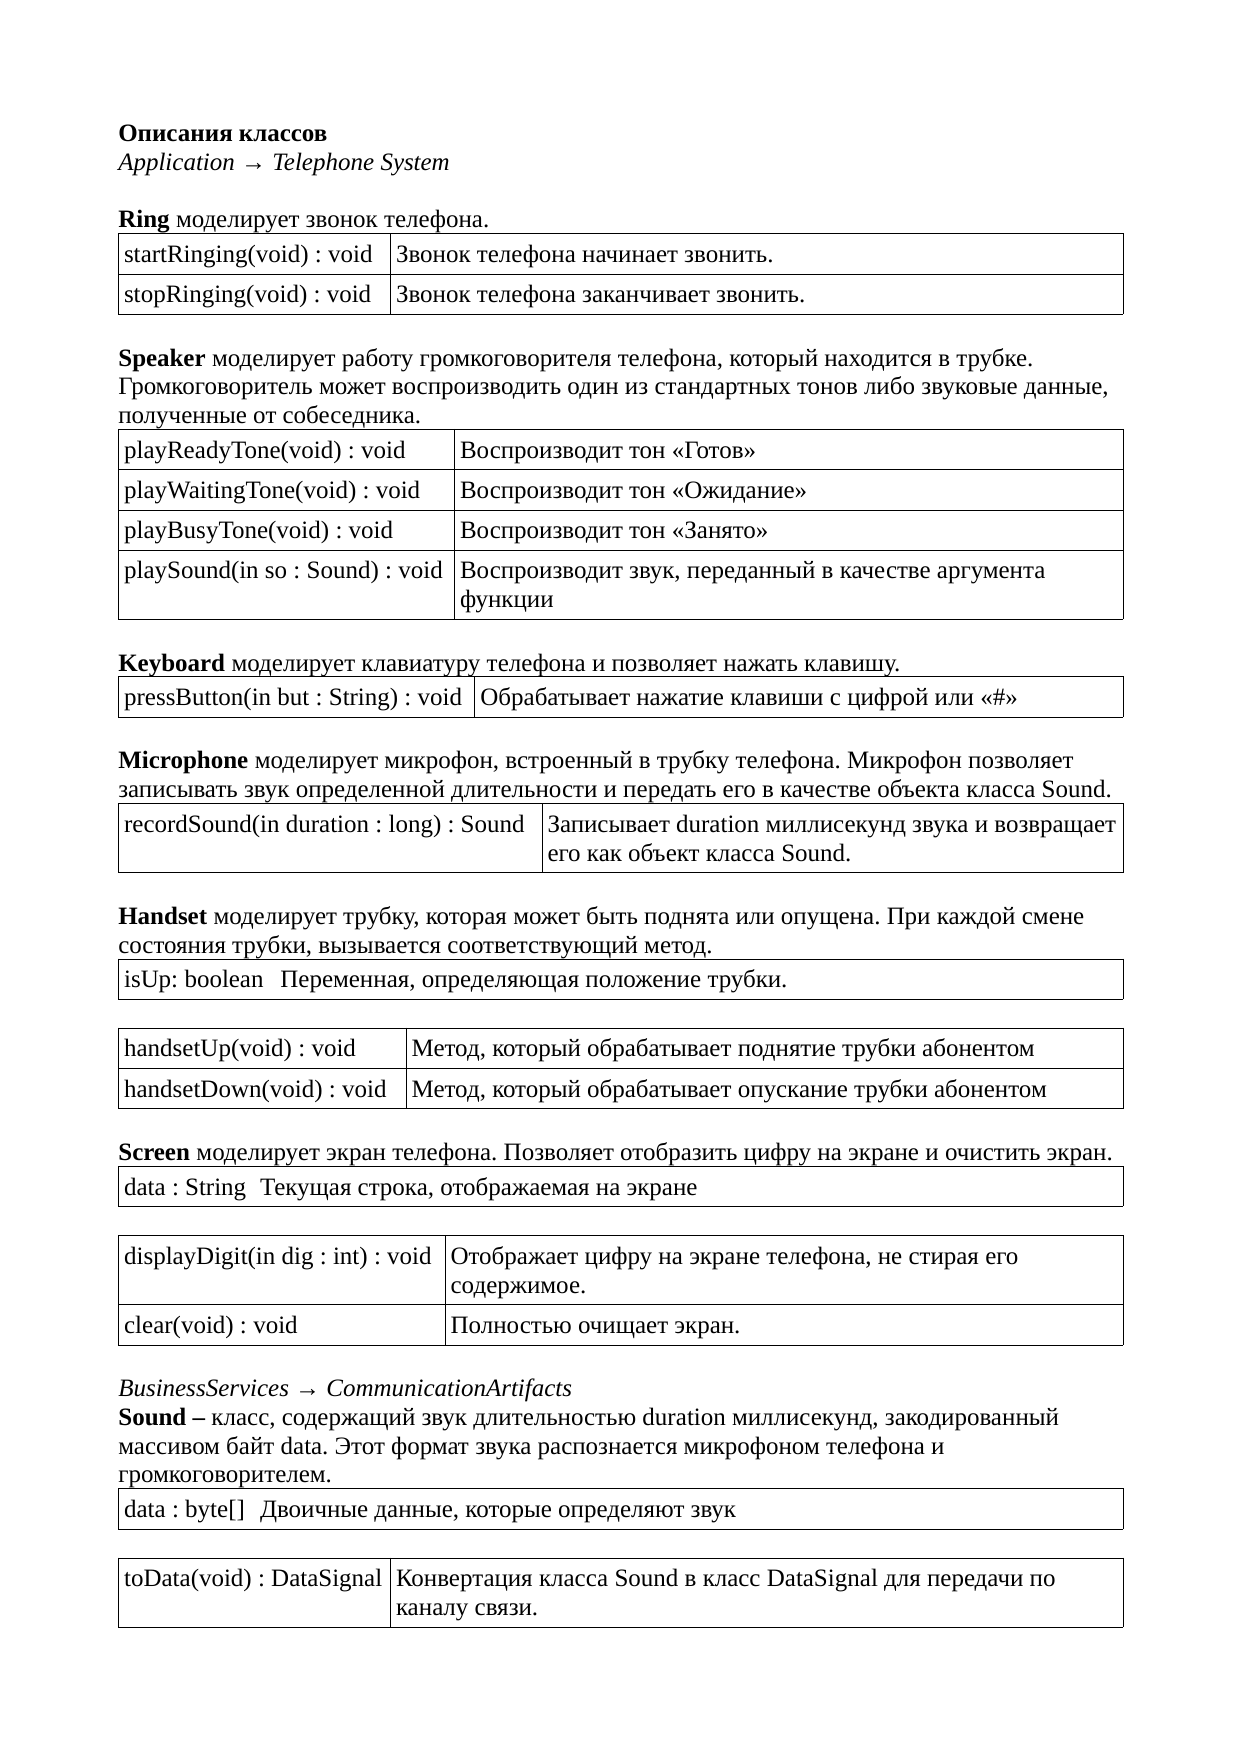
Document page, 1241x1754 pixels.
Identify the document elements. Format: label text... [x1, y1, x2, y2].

table_header Текущая строка, отображаемая на экране [254, 1167, 1123, 1206]
table_header Переменная, определяющая положение трубки. [274, 960, 1123, 999]
table_cell playBusyTone(void) : void [119, 511, 454, 550]
text Handset моделирует трубку, которая может быть поднята или опущена. При каждой смене состояния трубки, вызывается соответствующий метод. [118, 901, 1122, 958]
text Microphone моделирует микрофон, встроенный в трубку телефона. Микрофон позволяет записывать звук определенной длительности и передать его в качестве объекта класса Sound. [118, 746, 1122, 803]
text BusinessServices → CommunicationArtifacts [118, 1373, 1122, 1402]
table_header Метод, который обрабатывает поднятие трубки абонентом [407, 1029, 1123, 1068]
table_header Звонок телефона начинает звонить. [391, 234, 1123, 273]
table_header Отображает цифру на экране телефона, не стирая его содержимое. [446, 1236, 1123, 1304]
table_header startRinging(void) : void [119, 234, 390, 273]
text Screen моделирует экран телефона. Позволяет отобразить цифру на экране и очистить экран. [118, 1137, 1122, 1166]
text Sound – класс, содержащий звук длительностью duration миллисекунд, закодированный массивом байт data. Этот формат звука распознается микрофоном телефона и громкоговорителем. [118, 1402, 1122, 1488]
table_header pressButton(in but : String) : void [119, 677, 474, 717]
table_header Записывает duration миллисекунд звука и возвращает его как объект класса Sound. [543, 804, 1123, 872]
table_cell Воспроизводит тон «Занято» [455, 511, 1123, 550]
table_header data : byte[] [119, 1489, 254, 1529]
text Speaker моделирует работу громкоговорителя телефона, который находится в трубке. Громкоговоритель может воспроизводить один из стандартных тонов либо звуковые данные, полученные от собеседника. [118, 343, 1122, 429]
table_cell stopRinging(void) : void [119, 275, 390, 314]
table_cell clear(void) : void [119, 1305, 445, 1344]
table_header handsetUp(void) : void [119, 1029, 406, 1068]
text Application → Telephone System [118, 147, 1122, 176]
table_cell Воспроизводит тон «Ожидание» [455, 470, 1123, 509]
table_header recordSound(in duration : long) : Sound [119, 804, 542, 872]
table_cell playWaitingTone(void) : void [119, 470, 454, 509]
table_cell handsetDown(void) : void [119, 1069, 406, 1108]
table_header displayDigit(in dig : int) : void [119, 1236, 445, 1304]
table_cell Метод, который обрабатывает опускание трубки абонентом [407, 1069, 1123, 1108]
table_cell playSound(in so : Sound) : void [119, 551, 454, 619]
table_header playReadyTone(void) : void [119, 430, 454, 469]
table_cell Воспроизводит звук, переданный в качестве аргумента функции [455, 551, 1123, 619]
text Ring моделирует звонок телефона. [118, 204, 1122, 233]
table_header Конвертация класса Sound в класс DataSignal для передачи по каналу связи. [391, 1559, 1123, 1627]
table_header isUp: boolean [119, 960, 274, 999]
text Описания классов [118, 118, 1122, 147]
table_cell Полностью очищает экран. [446, 1305, 1123, 1344]
table_header Воспроизводит тон «Готов» [455, 430, 1123, 469]
table_header data : String [119, 1167, 254, 1206]
table_header Обрабатывает нажатие клавиши с цифрой или «#» [475, 677, 1123, 717]
table_header Двоичные данные, которые определяют звук [254, 1489, 1123, 1529]
table_cell Звонок телефона заканчивает звонить. [391, 275, 1123, 314]
table_header toData(void) : DataSignal [119, 1559, 390, 1627]
text Keyboard моделирует клавиатуру телефона и позволяет нажать клавишу. [118, 648, 1122, 676]
